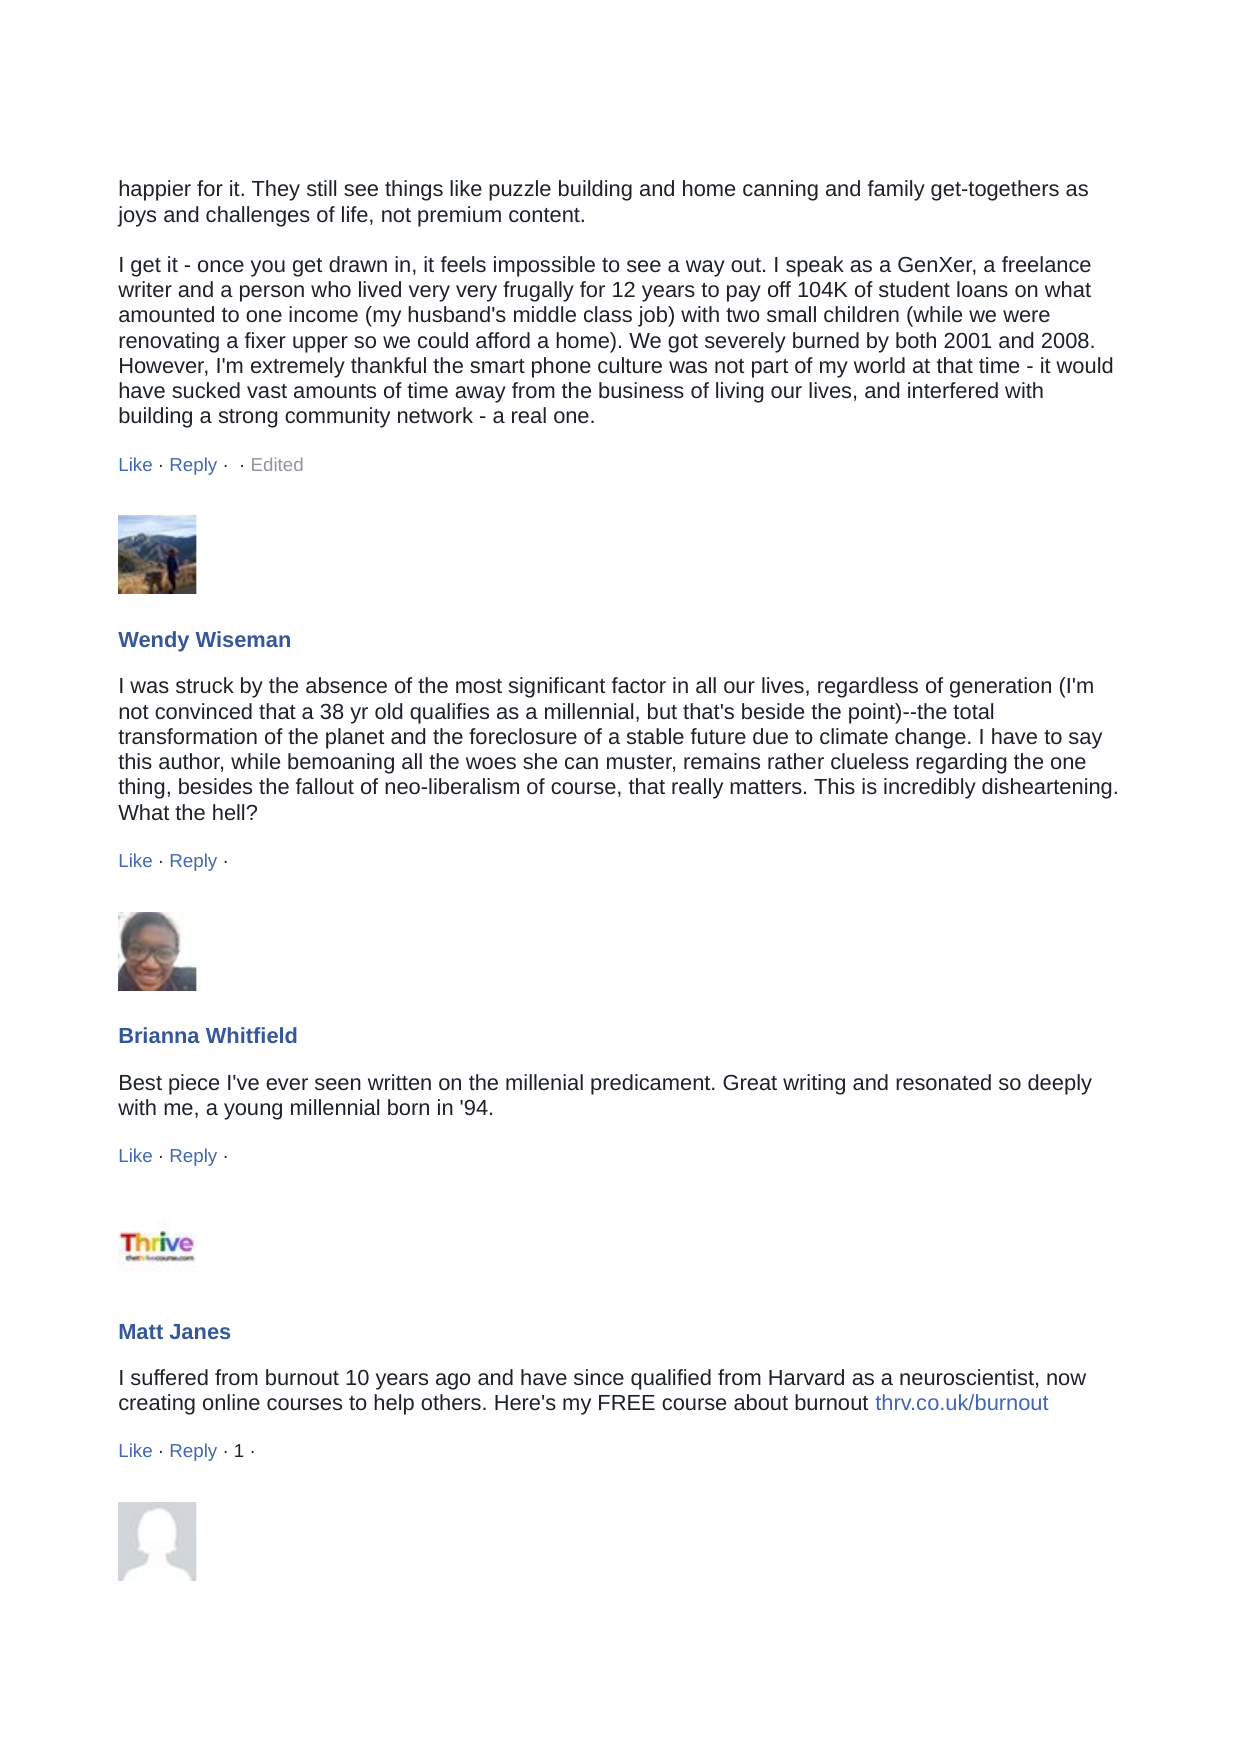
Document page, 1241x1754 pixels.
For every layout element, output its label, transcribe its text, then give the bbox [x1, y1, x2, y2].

text Best piece I've ever seen written on the millenial predicament. Great writing and resonated so deeply with me, a young millennial born in '94. [118, 1069, 1122, 1120]
text Wendy Wiseman [118, 627, 1122, 652]
picture [118, 912, 197, 991]
text I suffered from burnout 10 years ago and have since qualified from Harvard as a neuroscientist, now creating online courses to help others. Here's my FREE course about burnout thrv.co.uk/burnout [118, 1365, 1122, 1415]
picture [118, 1207, 197, 1286]
text Like · Reply · 1 · [118, 1440, 1116, 1462]
text Brianna Whitfield [118, 1023, 1122, 1049]
text Like · Reply · [118, 1145, 1122, 1166]
picture [118, 515, 197, 594]
text Like · Reply · [118, 849, 1122, 871]
text Like · Reply · · Edited [118, 453, 1122, 475]
picture [118, 1502, 197, 1581]
text happier for it. They still see things like puzzle building and home canning and family get-togethers as joys and challenges of life, not premium content. I get it - once you get drawn in, it feels impossible to see a way out. I speak as a GenXer, a freelance writer and a person who lived very very frugally for 12 years to pay off 104K of student loans on what amounted to one income (my husband's middle class job) with two small children (while we were renovating a fixer upper so we could afford a home). We got severely burned by both 2001 and 2008. However, I'm extremely thankful the smart phone culture was not part of my world at that time - it would have sucked vast amounts of time away from the business of living our lives, and interfered with building a strong community network - a real one. [118, 176, 1122, 428]
text I was struck by the absence of the most significant factor in all our lives, regardless of generation (I'm not convinced that a 38 yr old qualifies as a millennial, but that's beside the point)--the total transformation of the planet and the foreclosure of a stable future due to climate change. I have to say this author, while bemoaning all the woes she can muster, remains rather clueless regarding the one thing, besides the fallout of neo-liberalism of course, that really matters. This is incredibly disheartening. What the hell? [118, 673, 1122, 824]
text Matt Janes [118, 1319, 1122, 1344]
